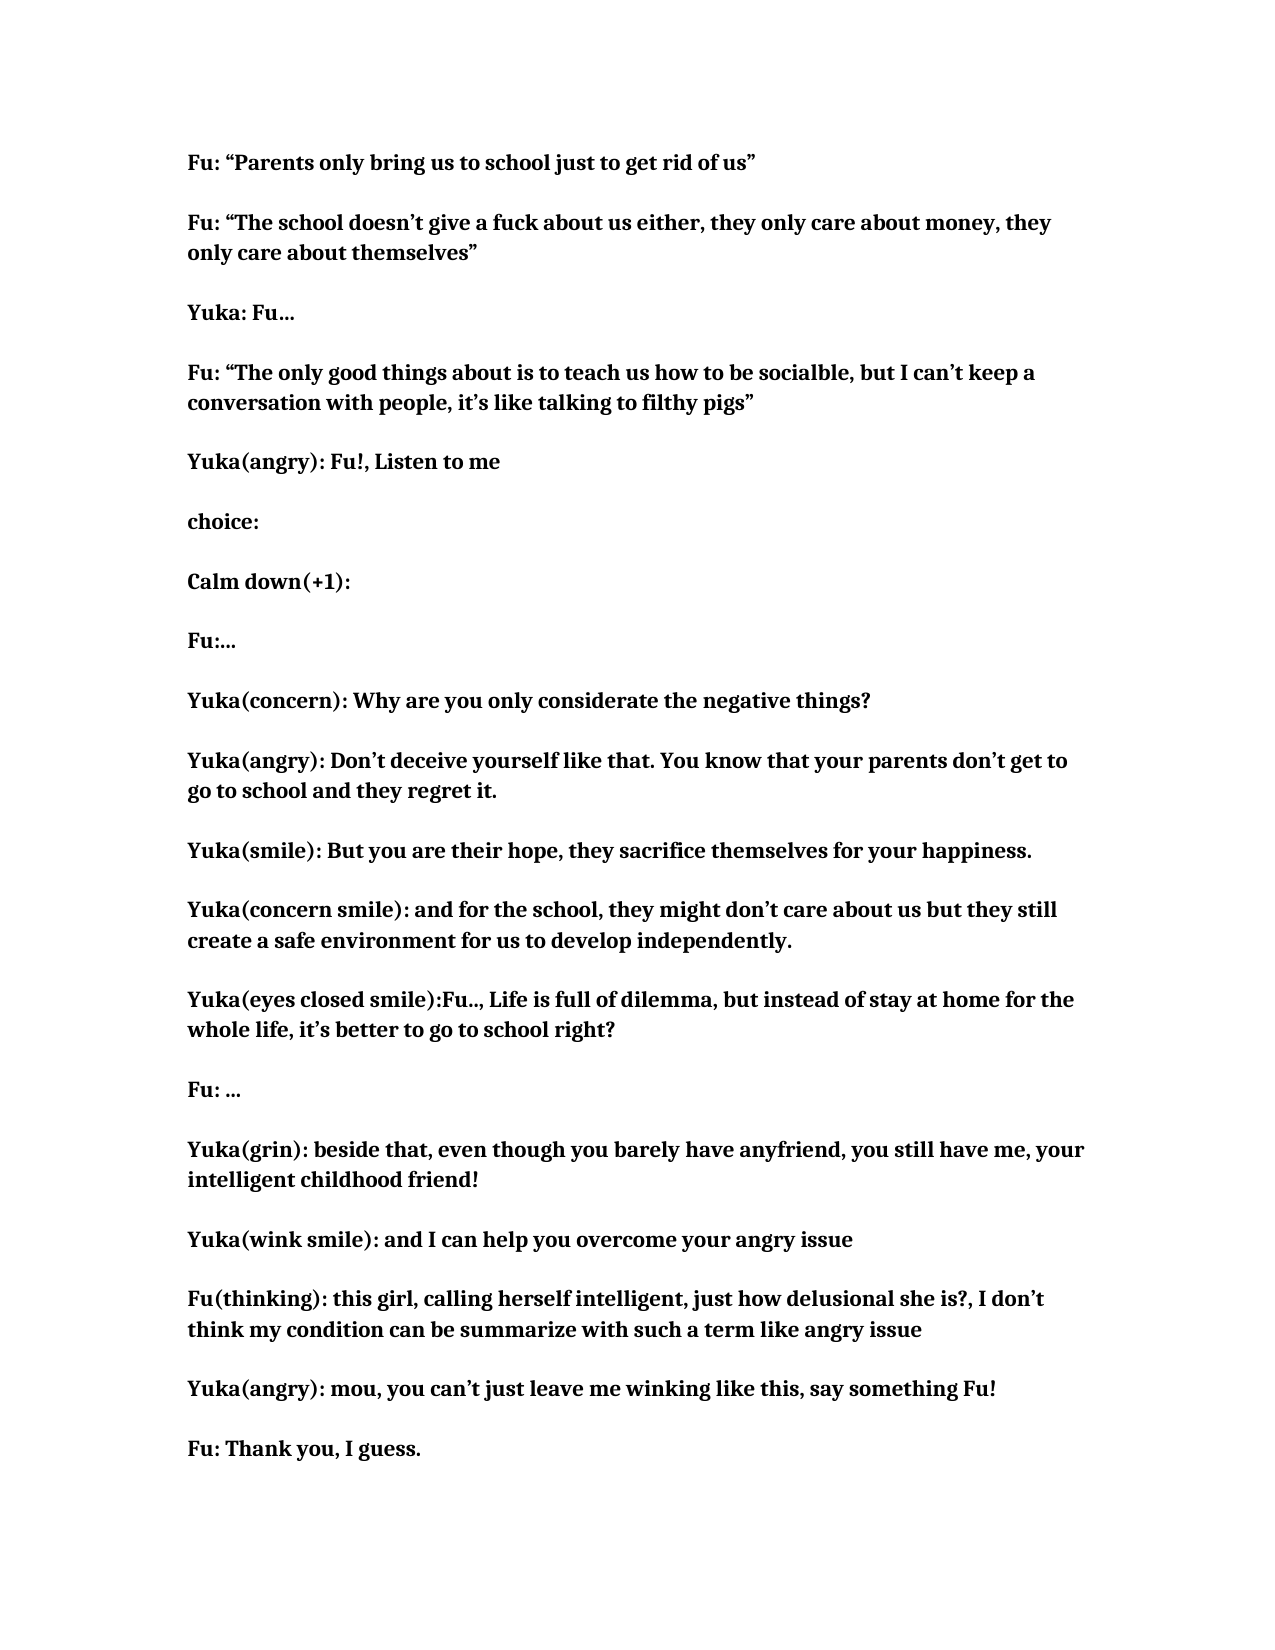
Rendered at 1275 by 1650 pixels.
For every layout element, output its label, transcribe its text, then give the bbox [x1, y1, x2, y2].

text Yuka(angry): mou, you can’t just leave me winking like this, say something Fu! [187, 1376, 1087, 1402]
text choice: [187, 509, 1087, 535]
text Fu: Thank you, I guess. [187, 1436, 1087, 1462]
text Fu(thinking): this girl, calling herself intelligent, just how delusional she is?, I don’t think my condition can be summarize with such a term like angry issue [187, 1286, 1087, 1343]
text Fu: “The school doesn’t give a fuck about us either, they only care about money, they only care about themselves” [187, 210, 1087, 266]
text Yuka(wink smile): and I can help you overcome your angry issue [187, 1227, 1087, 1253]
text Yuka: Fu… [187, 299, 1087, 326]
text Yuka(concern): Why are you only considerate the negative things? [187, 688, 1087, 714]
text Yuka(angry): Fu!, Listen to me [187, 449, 1087, 476]
text Yuka(smile): But you are their hope, they sacrifice themselves for your happiness. [187, 837, 1087, 864]
text Yuka(grin): beside that, even though you barely have anyfriend, you still have me, your intelligent childhood friend! [187, 1137, 1087, 1193]
text Fu: “The only good things about is to teach us how to be socialble, but I can’t keep a conversation with people, it’s like talking to filthy pigs” [187, 359, 1087, 416]
text Yuka(concern smile): and for the school, they might don’t care about us but they still create a safe environment for us to develop independently. [187, 897, 1087, 954]
text Fu:... [187, 628, 1087, 654]
text Calm down(+1): [187, 568, 1087, 595]
text Yuka(eyes closed smile):Fu.., Life is full of dilemma, but instead of stay at home for the whole life, it’s better to go to school right? [187, 987, 1087, 1044]
text Fu: ... [187, 1077, 1087, 1103]
text Fu: “Parents only bring us to school just to get rid of us” [187, 150, 1087, 176]
text Yuka(angry): Don’t deceive yourself like that. You know that your parents don’t get to go to school and they regret it. [187, 748, 1087, 804]
